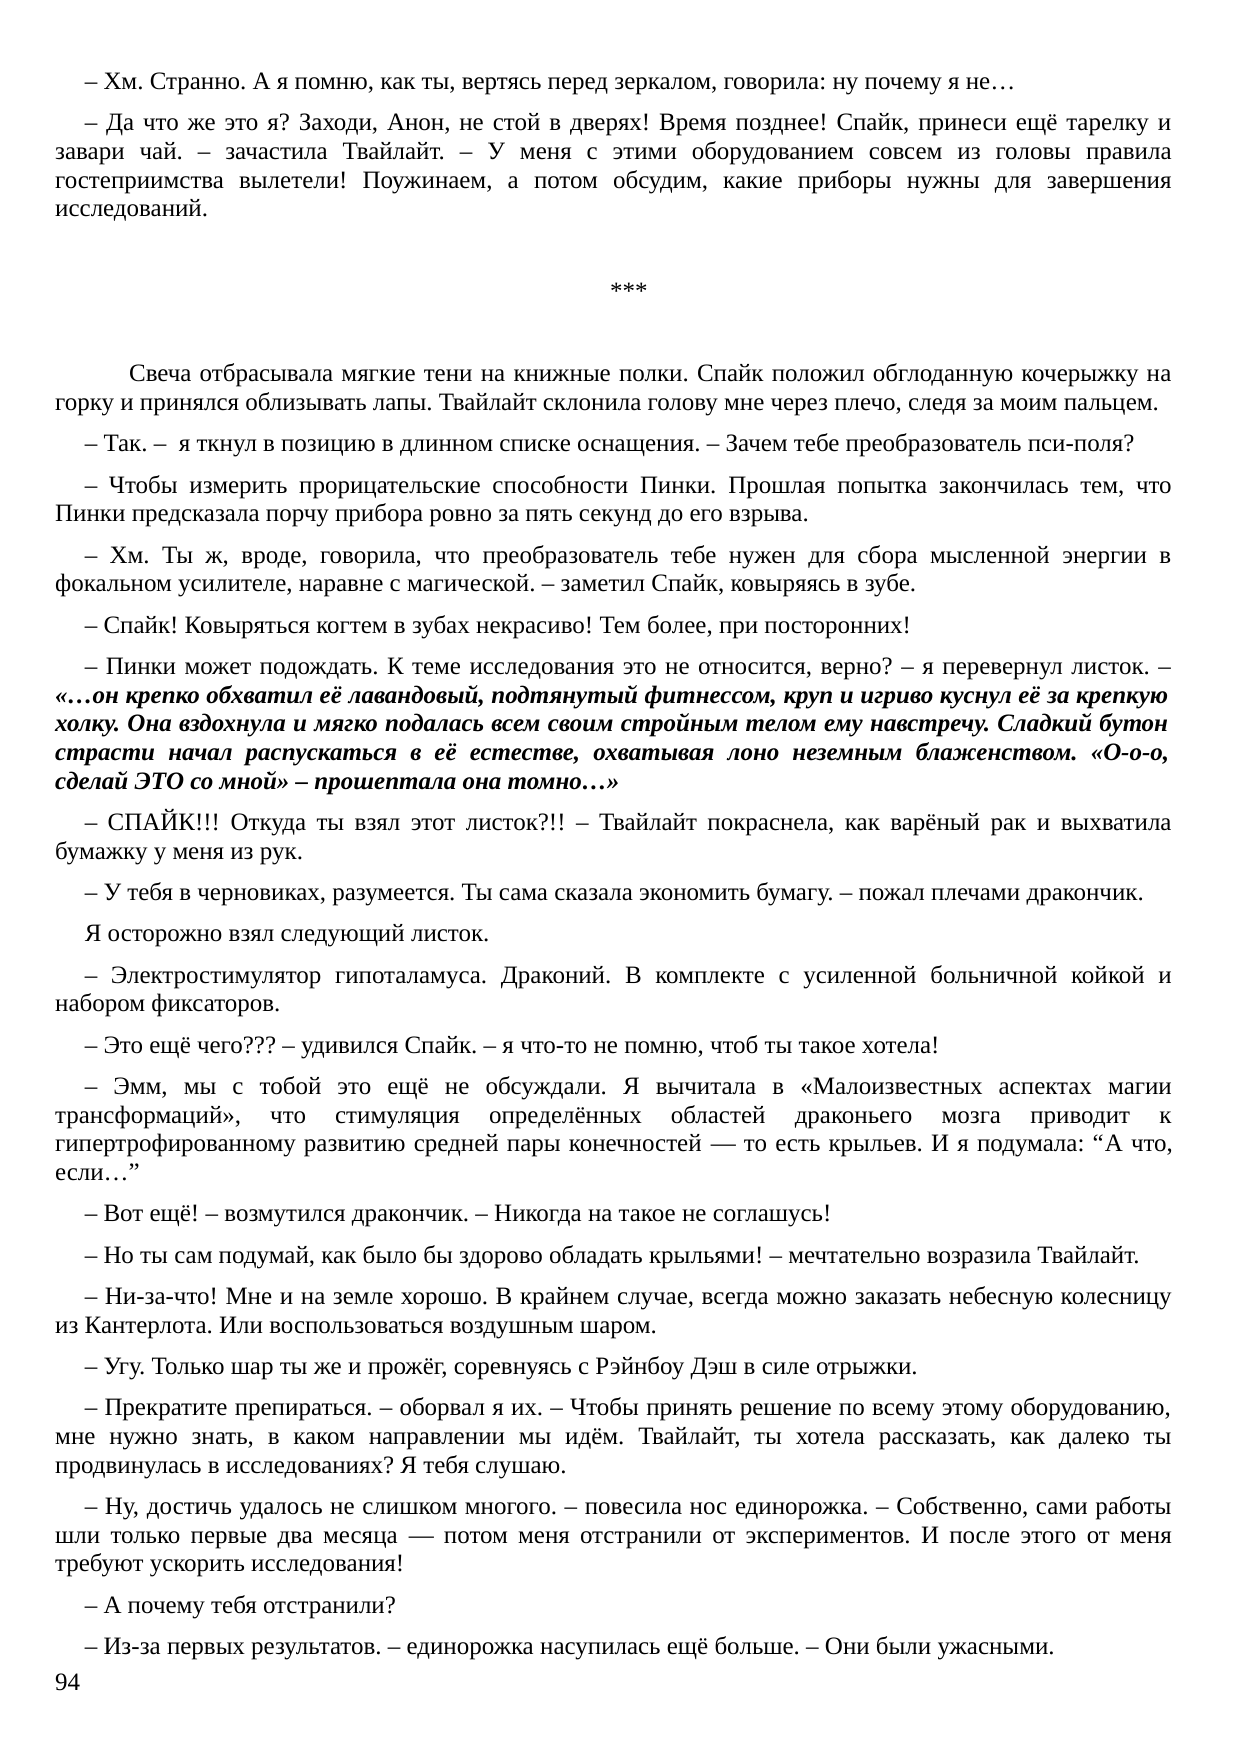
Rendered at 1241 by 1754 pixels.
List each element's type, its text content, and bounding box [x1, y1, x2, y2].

text – Спайк! Ковыряться когтем в зубах некрасиво! Тем более, при посторонних! [55, 610, 1173, 638]
text – СПАЙК!!! Откуда ты взял этот листок?!! – Твайлайт покраснела, как варёный рак и выхватила бумажку у меня из рук. [55, 807, 1173, 865]
text – Хм. Странно. А я помню, как ты, вертясь перед зеркалом, говорила: ну почему я не… [55, 66, 1173, 95]
text – Так. – я ткнул в позицию в длинном списке оснащения. – Зачем тебе преобразователь пси-поля? [55, 428, 1173, 457]
text – Эмм, мы с тобой это ещё не обсуждали. Я вычитала в «Малоизвестных аспектах магии трансформаций», что стимуляция определённых областей драконьего мозга приводит к гипертрофированному развитию средней пары конечностей — то есть крыльев. И я подумала: “А что, если…” [55, 1071, 1173, 1186]
text – Вот ещё! – возмутился дракончик. – Никогда на такое не соглашусь! [55, 1198, 1173, 1227]
text – Ну, достичь удалось не слишком многого. – повесила нос единорожка. – Собственно, сами работы шли только первые два месяца — потом меня отстранили от экспериментов. И после этого от меня требуют ускорить исследования! [55, 1491, 1173, 1577]
text Я осторожно взял следующий листок. [55, 918, 1173, 947]
text – У тебя в черновиках, разумеется. Ты сама сказала экономить бумагу. – пожал плечами дракончик. [55, 877, 1173, 906]
text Свеча отбрасывала мягкие тени на книжные полки. Спайк положил обглоданную кочерыжку на горку и принялся облизывать лапы. Твайлайт склонила голову мне через плечо, следя за моим пальцем. [55, 358, 1173, 416]
text – Да что же это я? Заходи, Анон, не стой в дверях! Время позднее! Спайк, принеси ещё тарелку и завари чай. – зачастила Твайлайт. – У меня с этими оборудованием совсем из головы правила гостеприимства вылетели! Поужинаем, а потом обсудим, какие приборы нужны для завершения исследований. [55, 107, 1173, 222]
text – Угу. Только шар ты же и прожёг, соревнуясь с Рэйнбоу Дэш в силе отрыжки. [55, 1351, 1173, 1380]
text – Хм. Ты ж, вроде, говорила, что преобразователь тебе нужен для сбора мысленной энергии в фокальном усилителе, наравне с магической. – заметил Спайк, ковыряясь в зубе. [55, 540, 1173, 597]
text – Ни-за-что! Мне и на земле хорошо. В крайнем случае, всегда можно заказать небесную колесницу из Кантерлота. Или воспользоваться воздушным шаром. [55, 1281, 1173, 1338]
text – Из-за первых результатов. – единорожка насупилась ещё больше. – Они были ужасными. [55, 1631, 1173, 1660]
text – Это ещё чего??? – удивился Спайк. – я что-то не помню, чтоб ты такое хотела! [55, 1030, 1173, 1058]
text – Прекратите препираться. – оборвал я их. – Чтобы принять решение по всему этому оборудованию, мне нужно знать, в каком направлении мы идём. Твайлайт, ты хотела рассказать, как далеко ты продвинулась в исследованиях? Я тебя слушаю. [55, 1392, 1173, 1478]
text *** [55, 276, 1173, 305]
text – Но ты сам подумай, как было бы здорово обладать крыльями! – мечтательно возразила Твайлайт. [55, 1240, 1173, 1268]
text – Пинки может подождать. К теме исследования это не относится, верно? – я перевернул листок. – «…он крепко обхватил её лавандовый, подтянутый фитнессом, круп и игриво куснул её за крепкую холку. Она вздохнула и мягко подалась всем своим стройным телом ему навстречу. Сладкий бутон страсти начал распускаться в её естестве, охватывая лоно неземным блаженством. «О-о-о, сделай ЭТО со мной» – прошептала она томно…» [55, 651, 1173, 795]
text – А почему тебя отстранили? [55, 1590, 1173, 1618]
text – Электростимулятор гипоталамуса. Драконий. В комплекте с усиленной больничной койкой и набором фиксаторов. [55, 960, 1173, 1017]
text – Чтобы измерить прорицательские способности Пинки. Прошлая попытка закончилась тем, что Пинки предсказала порчу прибора ровно за пять секунд до его взрыва. [55, 470, 1173, 527]
